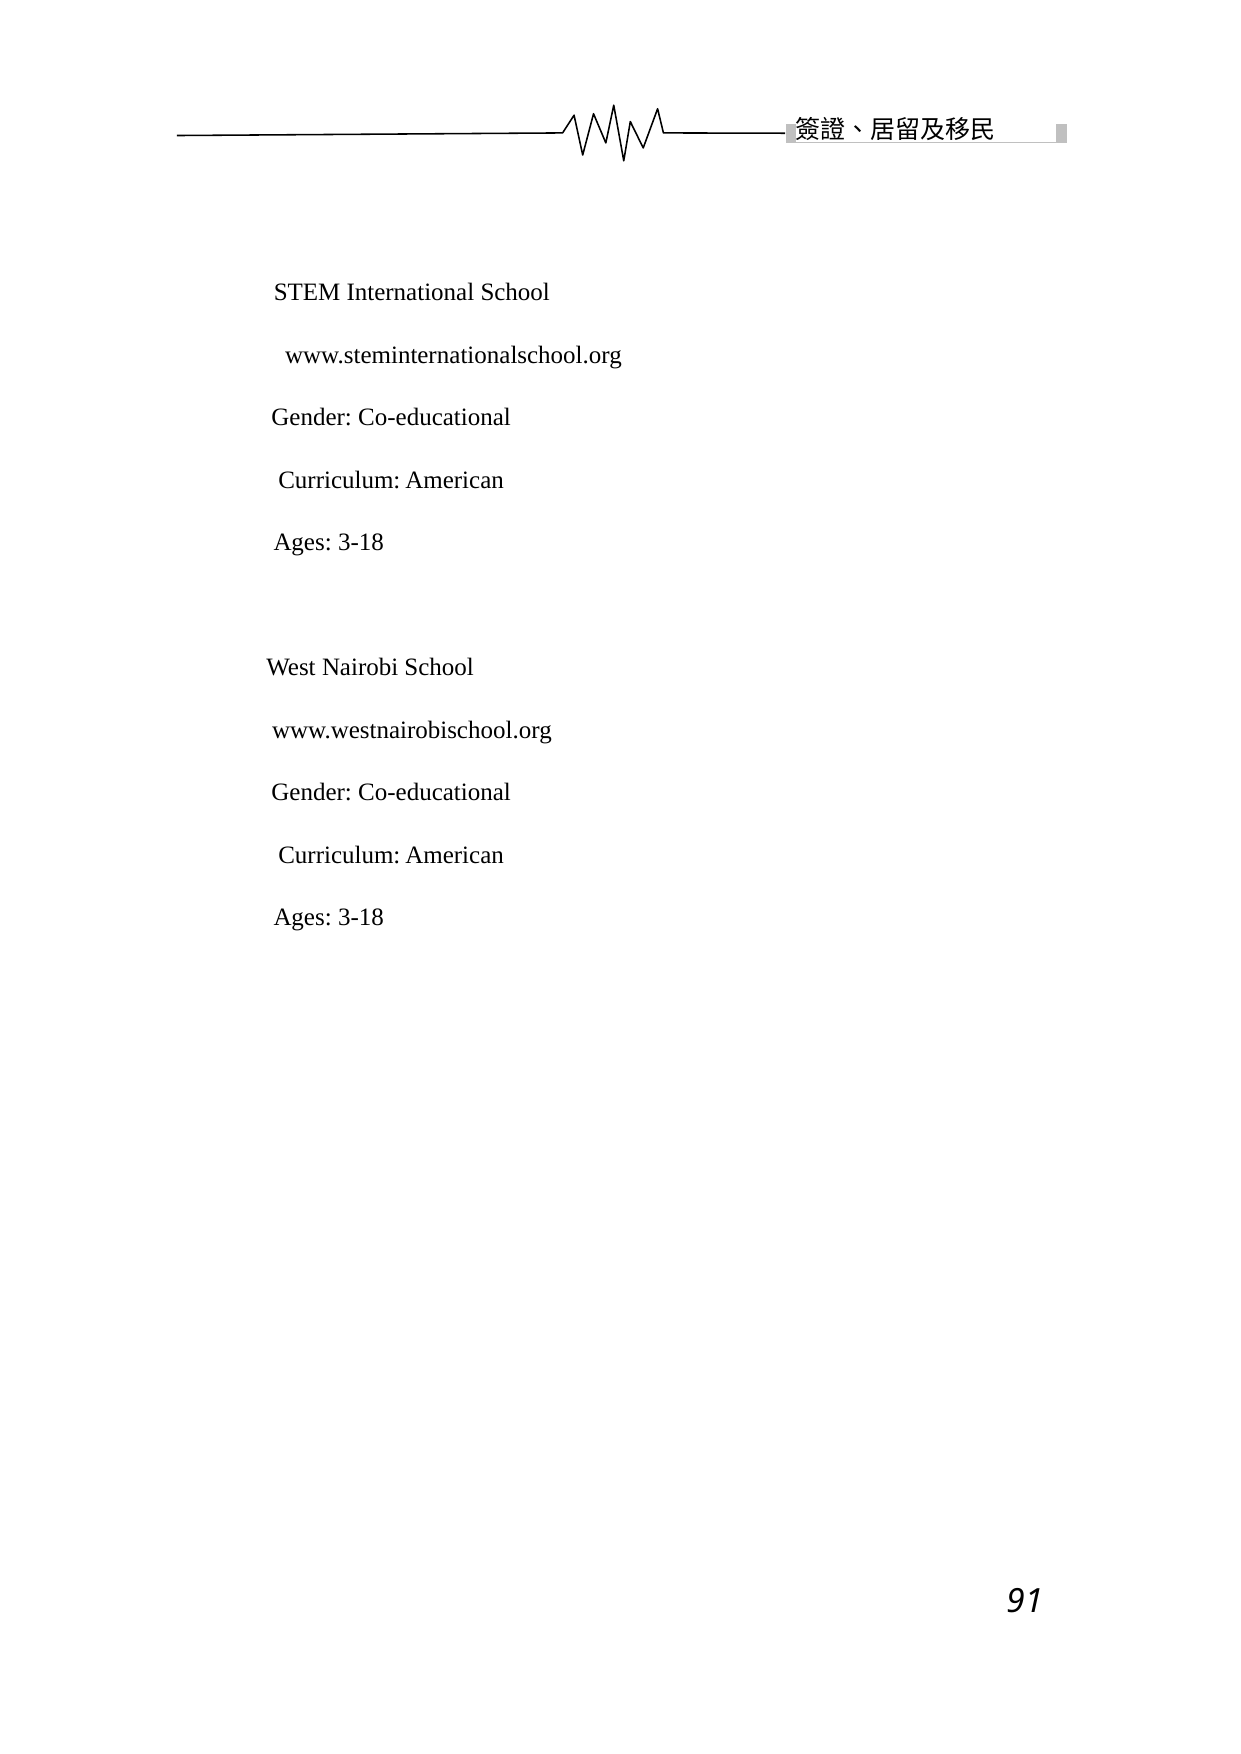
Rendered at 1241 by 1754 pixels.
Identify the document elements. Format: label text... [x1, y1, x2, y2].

text www.westnairobischool.org [232, 688, 1058, 750]
text Ages: 3-18 [232, 875, 1058, 938]
text Curriculum: American [232, 813, 1058, 875]
text www.steminternationalschool.org [232, 313, 1058, 375]
text Ages: 3-18 [232, 500, 1058, 563]
text STEM International School [232, 250, 1058, 313]
text West Nairobi School [232, 625, 1058, 688]
text Gender: Co-educational [232, 750, 1058, 813]
text Gender: Co-educational [232, 375, 1058, 438]
text Curriculum: American [232, 438, 1058, 500]
